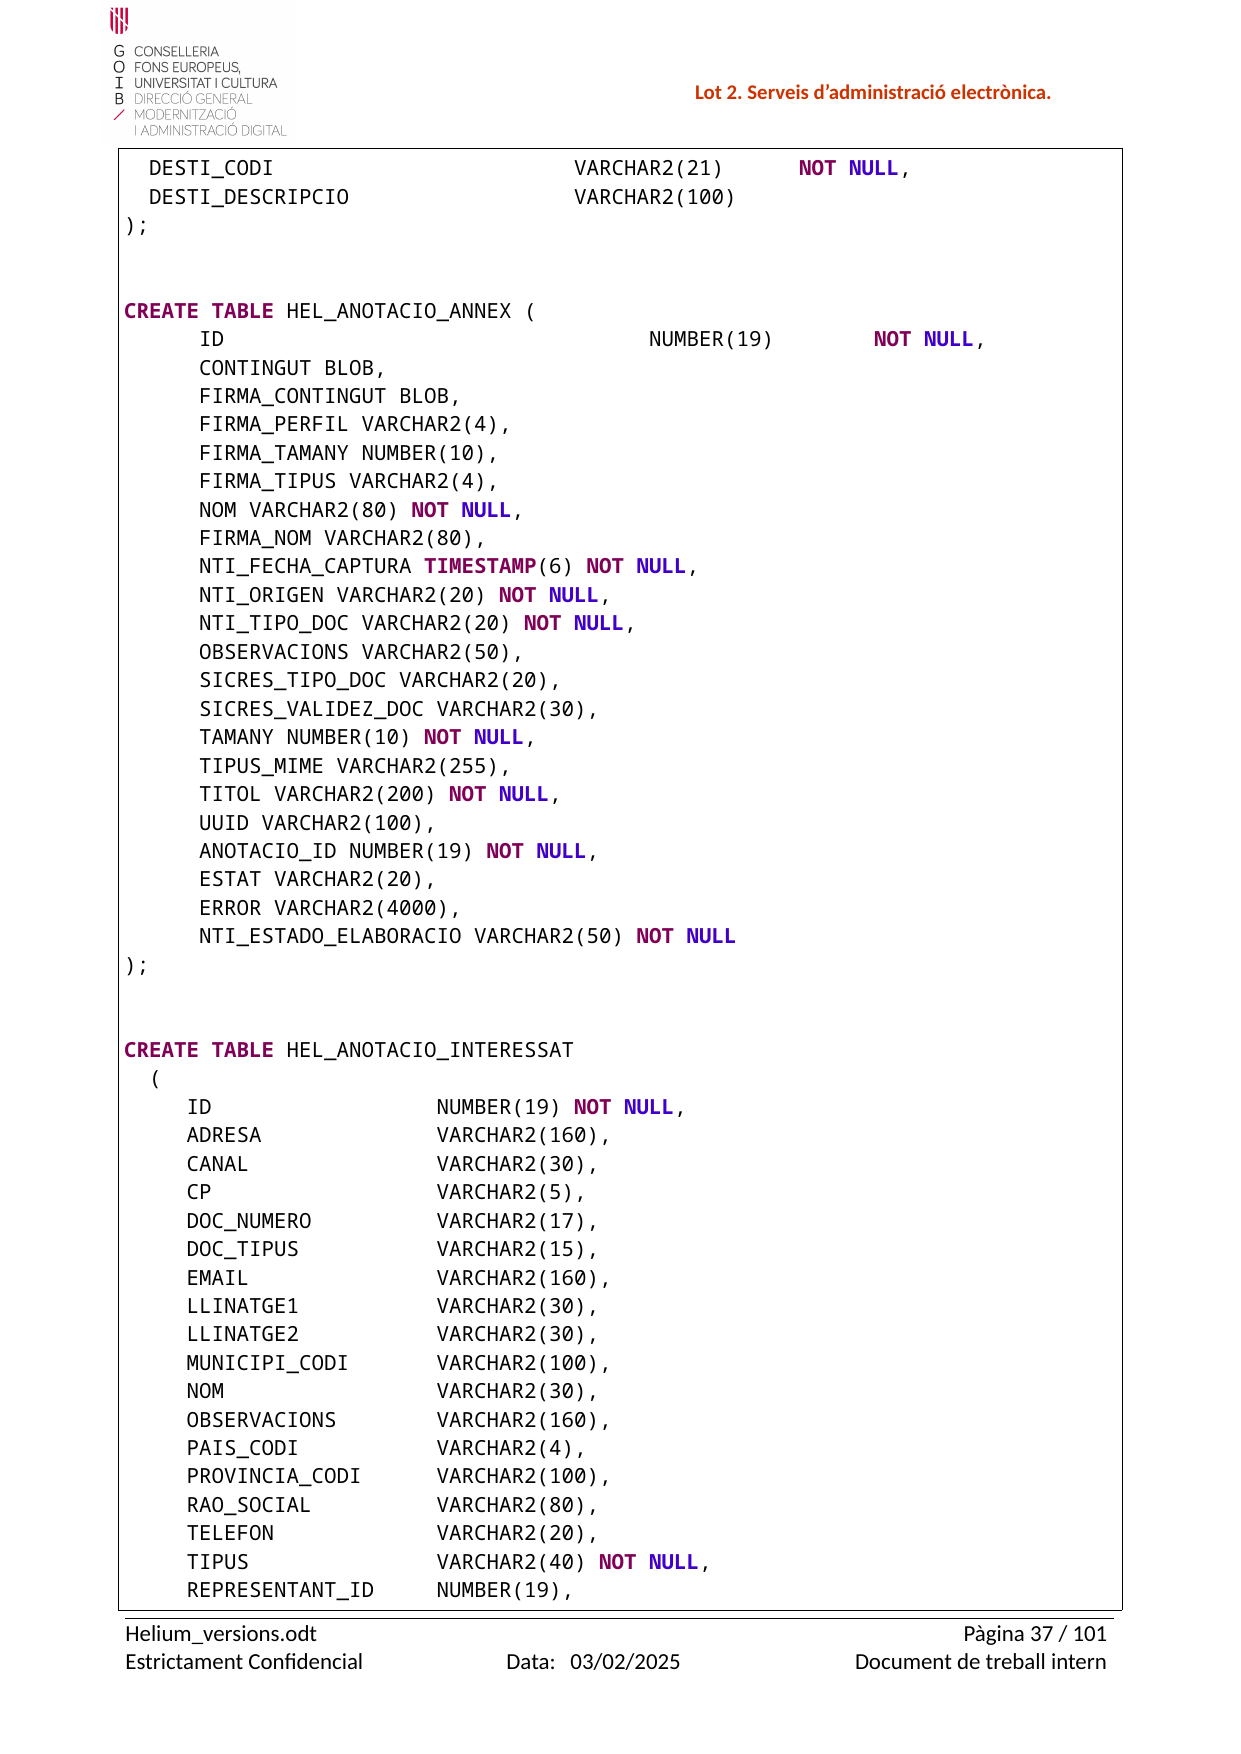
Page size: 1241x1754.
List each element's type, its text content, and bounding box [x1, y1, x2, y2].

picture [100, 0, 297, 144]
table_header DESTI_CODI VARCHAR2(21) NOT NULL, DESTI_DESCRIPCIO VARCHAR2(100) ); CREATE TABLE HEL_ANOTACIO_ANNEX ( ID NUMBER(19) NOT NULL, CONTINGUT BLOB, FIRMA_CONTINGUT BLOB, FIRMA_PERFIL VARCHAR2(4), FIRMA_TAMANY NUMBER(10), FIRMA_TIPUS VARCHAR2(4), NOM VARCHAR2(80) NOT NULL, FIRMA_NOM VARCHAR2(80), NTI_FECHA_CAPTURA TIMESTAMP(6) NOT NULL, NTI_ORIGEN VARCHAR2(20) NOT NULL, NTI_TIPO_DOC VARCHAR2(20) NOT NULL, OBSERVACIONS VARCHAR2(50), SICRES_TIPO_DOC VARCHAR2(20), SICRES_VALIDEZ_DOC VARCHAR2(30), TAMANY NUMBER(10) NOT NULL, TIPUS_MIME VARCHAR2(255), TITOL VARCHAR2(200) NOT NULL, UUID VARCHAR2(100), ANOTACIO_ID NUMBER(19) NOT NULL, ESTAT VARCHAR2(20), ERROR VARCHAR2(4000), NTI_ESTADO_ELABORACIO VARCHAR2(50) NOT NULL ); CREATE TABLE HEL_ANOTACIO_INTERESSAT ( ID NUMBER(19) NOT NULL, ADRESA VARCHAR2(160), CANAL VARCHAR2(30), CP VARCHAR2(5), DOC_NUMERO VARCHAR2(17), DOC_TIPUS VARCHAR2(15), EMAIL VARCHAR2(160), LLINATGE1 VARCHAR2(30), LLINATGE2 VARCHAR2(30), MUNICIPI_CODI VARCHAR2(100), NOM VARCHAR2(30), OBSERVACIONS VARCHAR2(160), PAIS_CODI VARCHAR2(4), PROVINCIA_CODI VARCHAR2(100), RAO_SOCIAL VARCHAR2(80), TELEFON VARCHAR2(20), TIPUS VARCHAR2(40) NOT NULL, REPRESENTANT_ID NUMBER(19), [119, 149, 1122, 1609]
